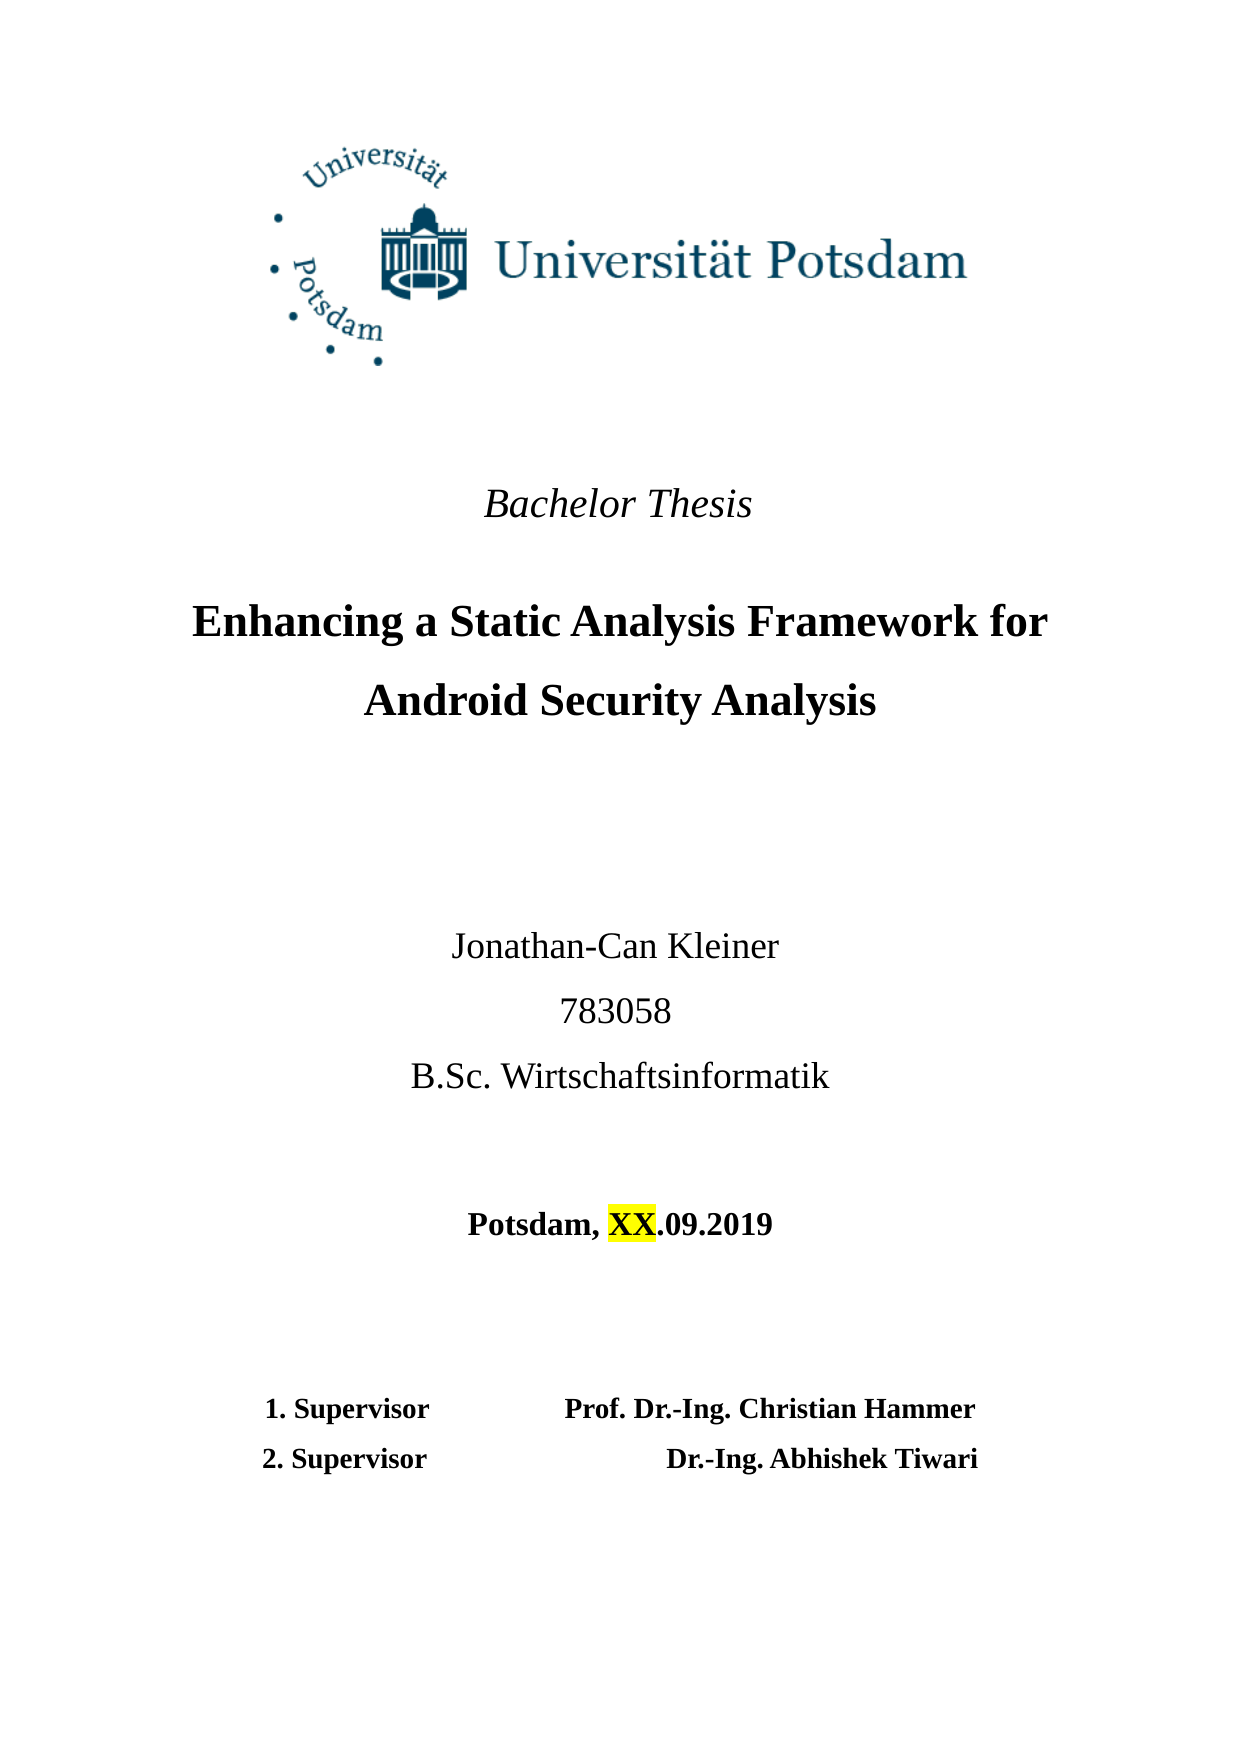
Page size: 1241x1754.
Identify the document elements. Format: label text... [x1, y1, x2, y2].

text Bachelor Thesis [177, 478, 1063, 526]
text 2. Supervisor Dr.-Ing. Abhishek Tiwari [177, 1441, 1063, 1475]
text Enhancing a Static Analysis Framework for Android Security Analysis [177, 593, 1063, 725]
text B.Sc. Wirtschaftsinformatik [177, 1053, 1063, 1096]
text 1. Supervisor Prof. Dr.-Ing. Christian Hammer [177, 1391, 1063, 1424]
text Potsdam, XX.09.2019 [177, 1204, 1063, 1242]
picture [260, 140, 980, 366]
text 783058 [177, 988, 1063, 1032]
text Jonathan-Can Kleiner [177, 924, 1063, 967]
